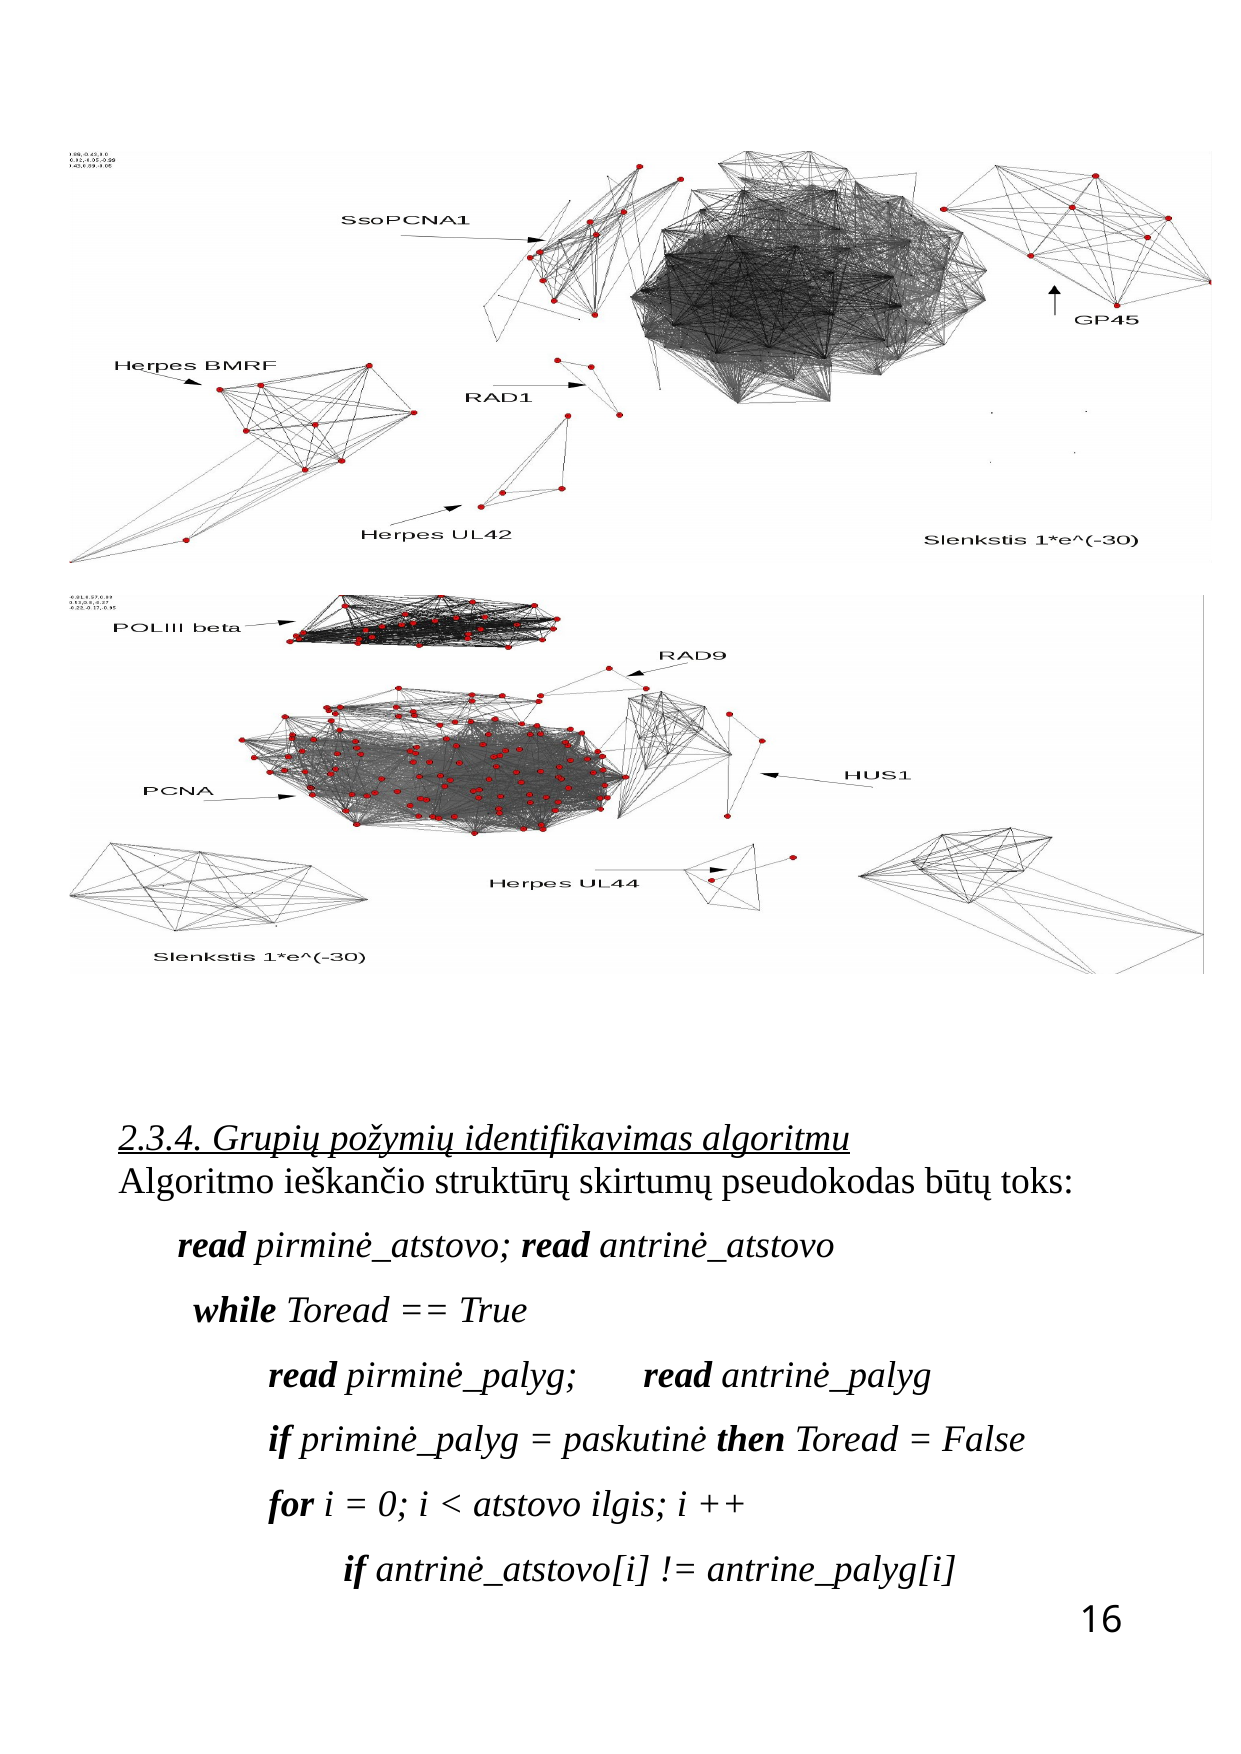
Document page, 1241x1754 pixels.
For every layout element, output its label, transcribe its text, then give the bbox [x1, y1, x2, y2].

text while Toread == True [118, 1287, 1122, 1331]
text Algoritmo ieškančio struktūrų skirtumų pseudokodas būtų toks: [118, 1158, 1122, 1201]
text if antrinė_atstovo[i] != antrine_palyg[i] [118, 1546, 1122, 1589]
subtitle 2.3.4. Grupių požymių identifikavimas algoritmu [118, 1115, 1122, 1158]
picture [69, 595, 1204, 974]
text read pirminė_palyg; read antrinė_palyg [118, 1352, 1122, 1395]
picture [69, 151, 1212, 563]
text for i = 0; i < atstovo ilgis; i ++ [118, 1482, 1122, 1525]
text read pirminė_atstovo; read antrinė_atstovo [118, 1223, 1122, 1266]
text if priminė_palyg = paskutinė then Toread = False [118, 1417, 1122, 1460]
